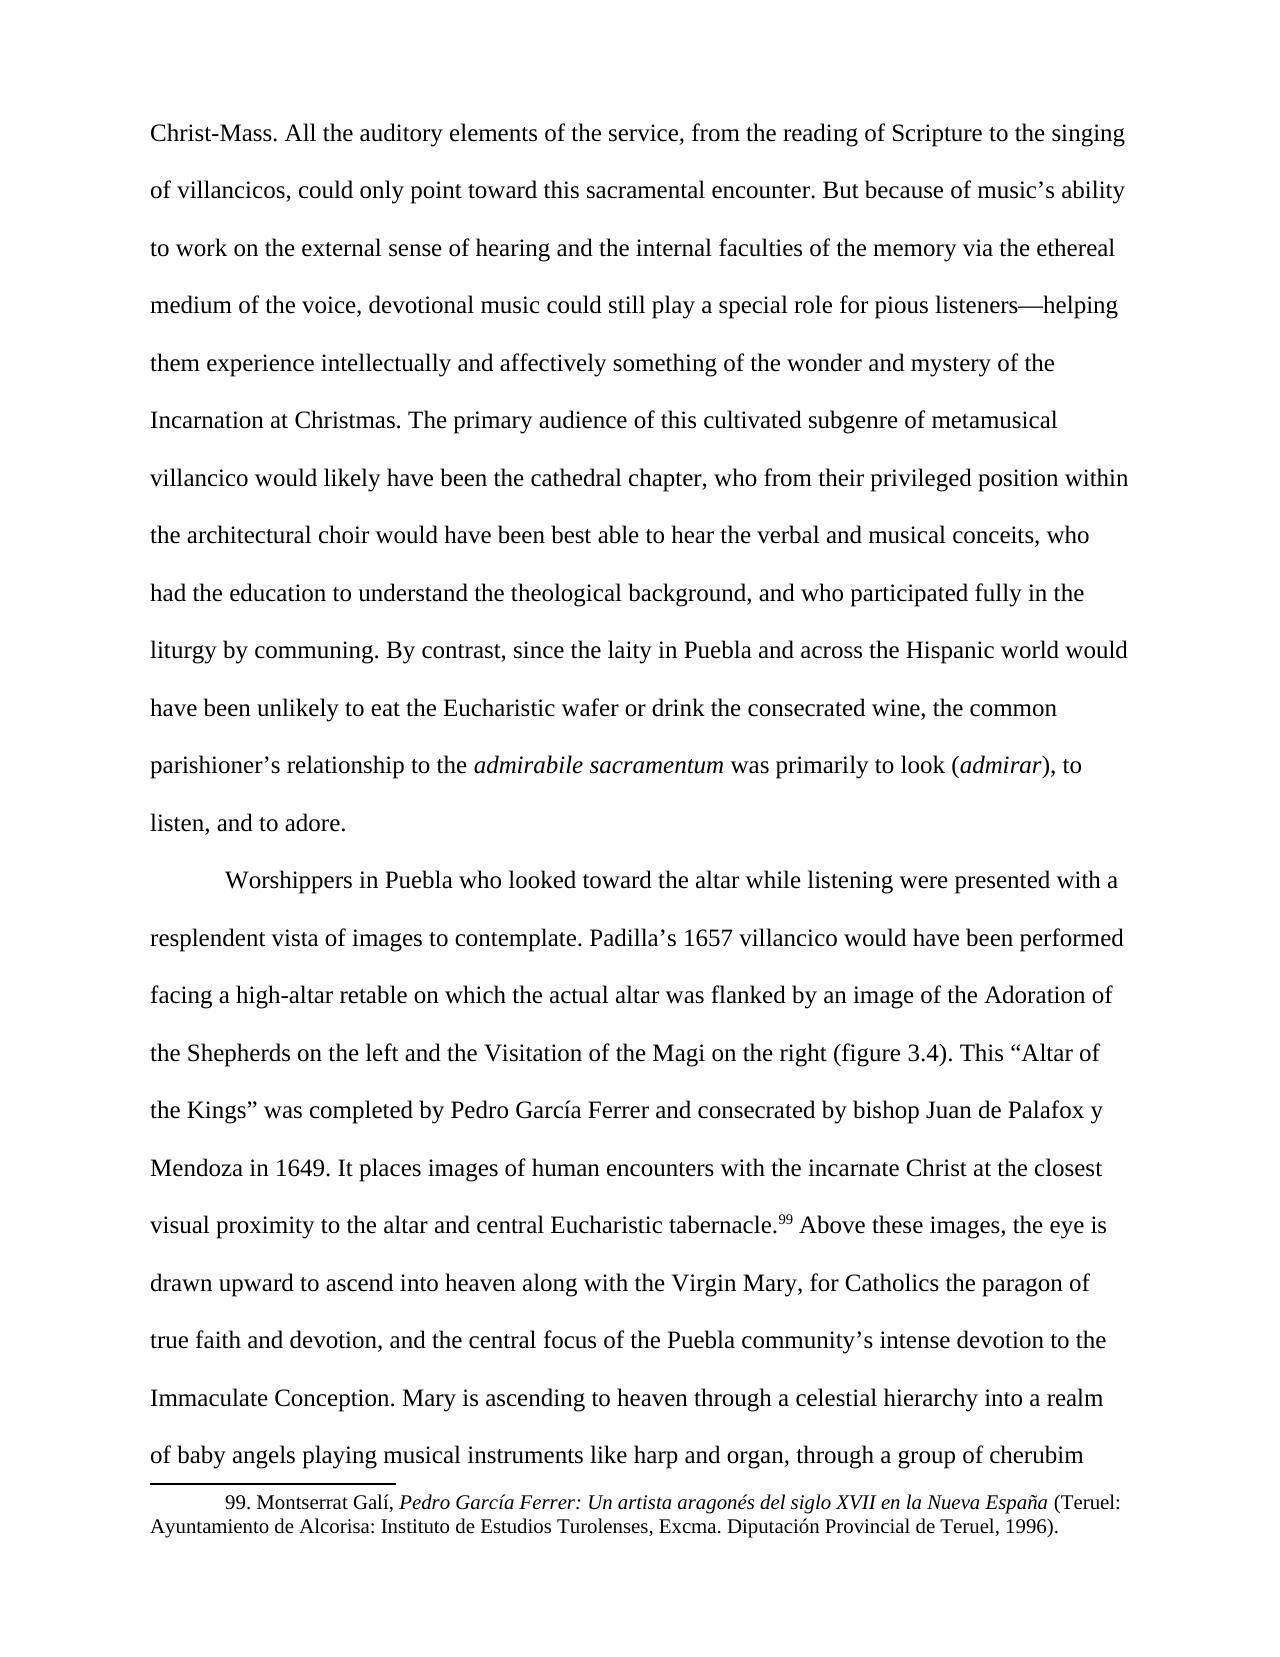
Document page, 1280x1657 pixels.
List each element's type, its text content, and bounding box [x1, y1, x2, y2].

text Christ-Mass. All the auditory elements of the service, from the reading of Scripture to the singing of villancicos, could only point toward this sacramental encounter. But because of music’s ability to work on the external sense of hearing and the internal faculties of the memory via the ethereal medium of the voice, devotional music could still play a special role for pious listeners—helping them experience intellectually and affectively something of the wonder and mystery of the Incarnation at Christmas. The primary audience of this cultivated subgenre of metamusical villancico would likely have been the cathedral chapter, who from their privileged position within the architectural choir would have been best able to hear the verbal and musical conceits, who had the education to understand the theological background, and who participated fully in the liturgy by communing. By contrast, since the laity in Puebla and across the Hispanic world would have been unlikely to eat the Eucharistic wafer or drink the consecrated wine, the common parishioner’s relationship to the admirabile sacramentum was primarily to look (admirar), to listen, and to adore. [150, 118, 1130, 837]
text Montserrat Galí, Pedro García Ferrer: Un artista aragonés del siglo XVII en la Nueva España (Teruel: Ayuntamiento de Alcorisa: Instituto de Estudios Turolenses, Excma. Diputación Provincial de Teruel, 1996). [150, 1490, 1130, 1538]
text Worshippers in Puebla who looked toward the altar while listening were presented with a resplendent vista of images to contemplate. Padilla’s 1657 villancico would have been performed facing a high-altar retable on which the actual altar was flanked by an image of the Adoration of the Shepherds on the left and the Visitation of the Magi on the right (figure 3.4). This “Altar of the Kings” was completed by Pedro García Ferrer and consecrated by bishop Juan de Palafox y Mendoza in 1649. It places images of human encounters with the incarnate Christ at the closest visual proximity to the altar and central Eucharistic tabernacle. Above these images, the eye is drawn upward to ascend into heaven along with the Virgin Mary, for Catholics the paragon of true faith and devotion, and the central focus of the Puebla community’s intense devotion to the Immaculate Conception. Mary is ascending to heaven through a celestial hierarchy into a realm of baby angels playing musical instruments like harp and organ, through a group of cherubim [150, 866, 1130, 1469]
